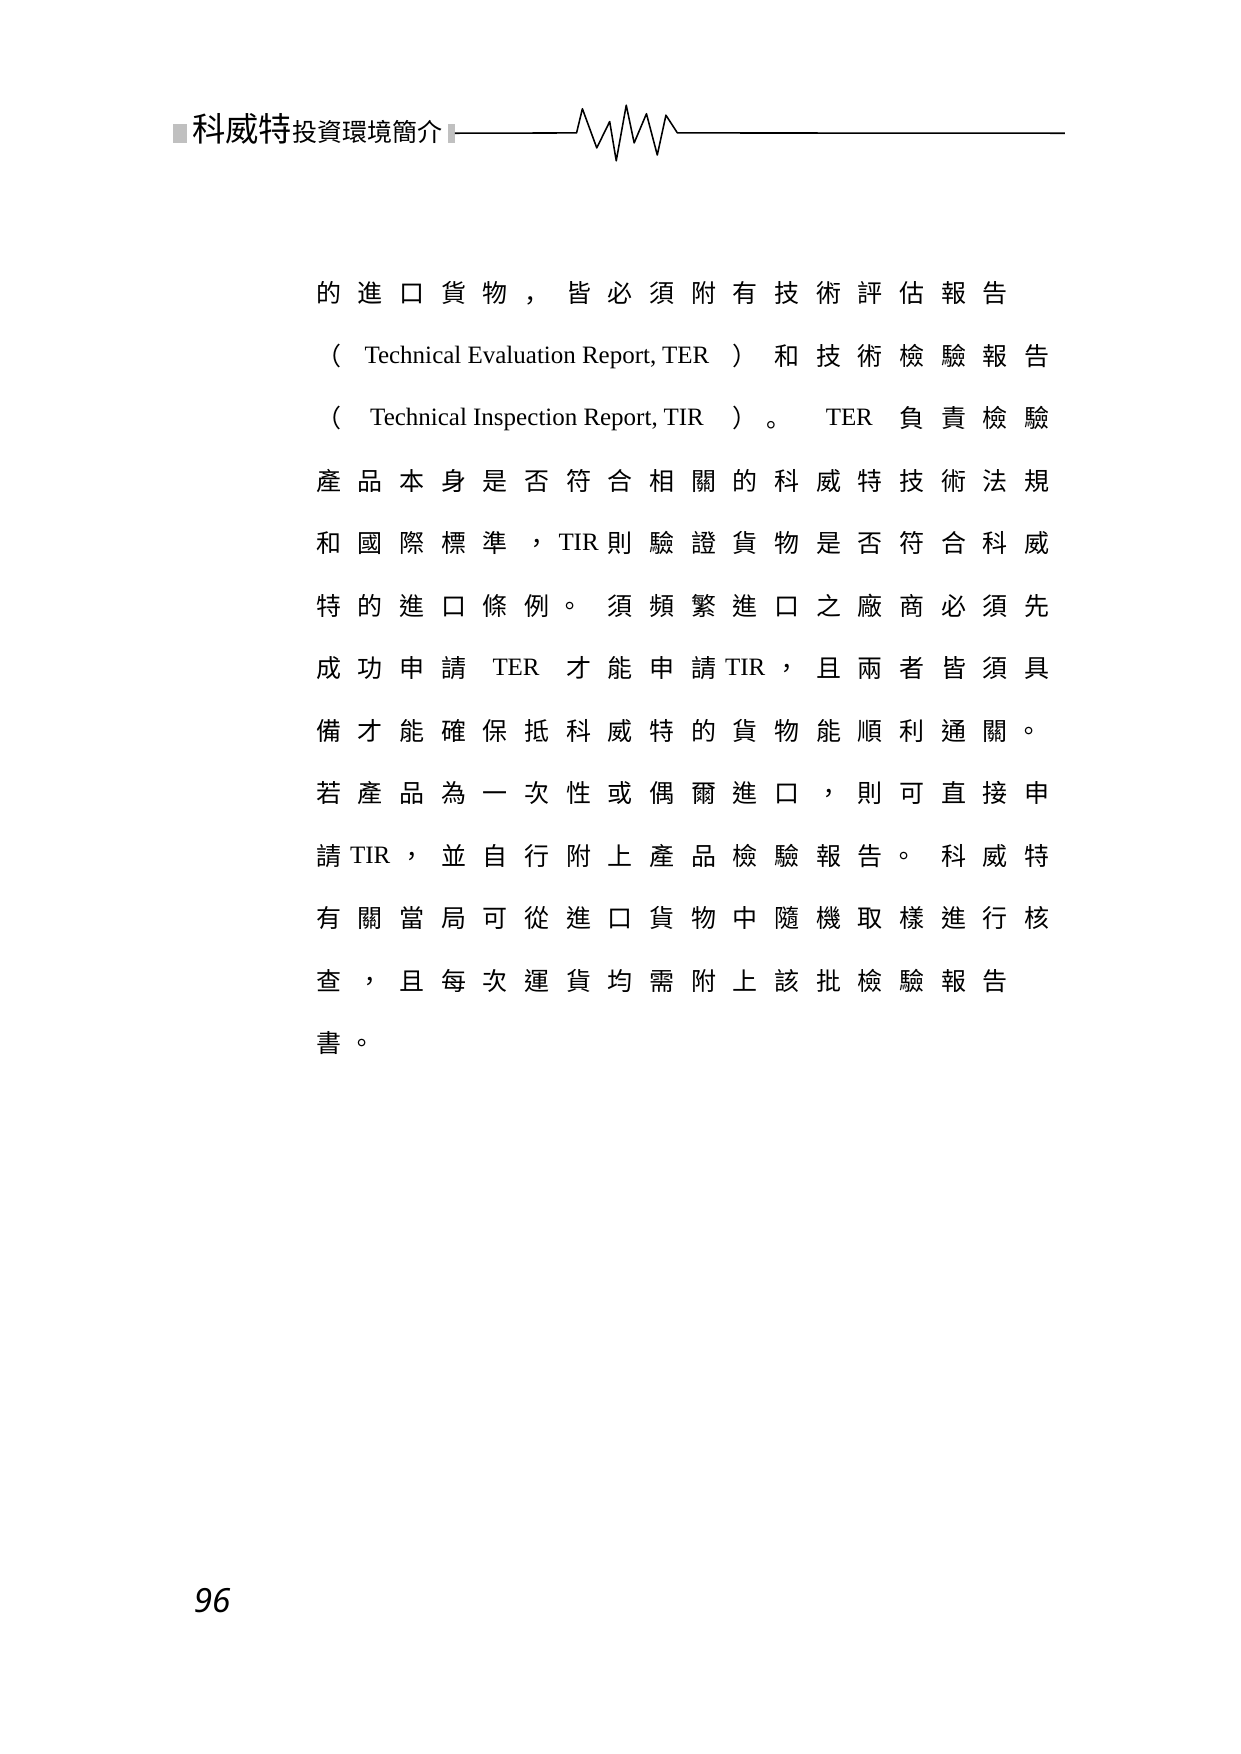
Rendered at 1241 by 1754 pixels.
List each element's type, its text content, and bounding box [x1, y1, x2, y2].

text 的進口貨物，皆必須附有技術評估報告（Technical Evaluation Report, TER）和技術檢驗報告（Technical Inspection Report, TIR）。TER負責檢驗產品本身是否符合相關的科威特技術法規和國際標準，TIR則驗證貨物是否符合科威特的進口條例。須頻繁進口之廠商必須先成功申請TER才能申請TIR，且兩者皆須具備才能確保抵科威特的貨物能順利通關。若產品為一次性或偶爾進口，則可直接申請TIR，並自行附上產品檢驗報告。科威特有關當局可從進口貨物中隨機取樣進行核查，且每次運貨均需附上該批檢驗報告書。 [281, 250, 1058, 1063]
